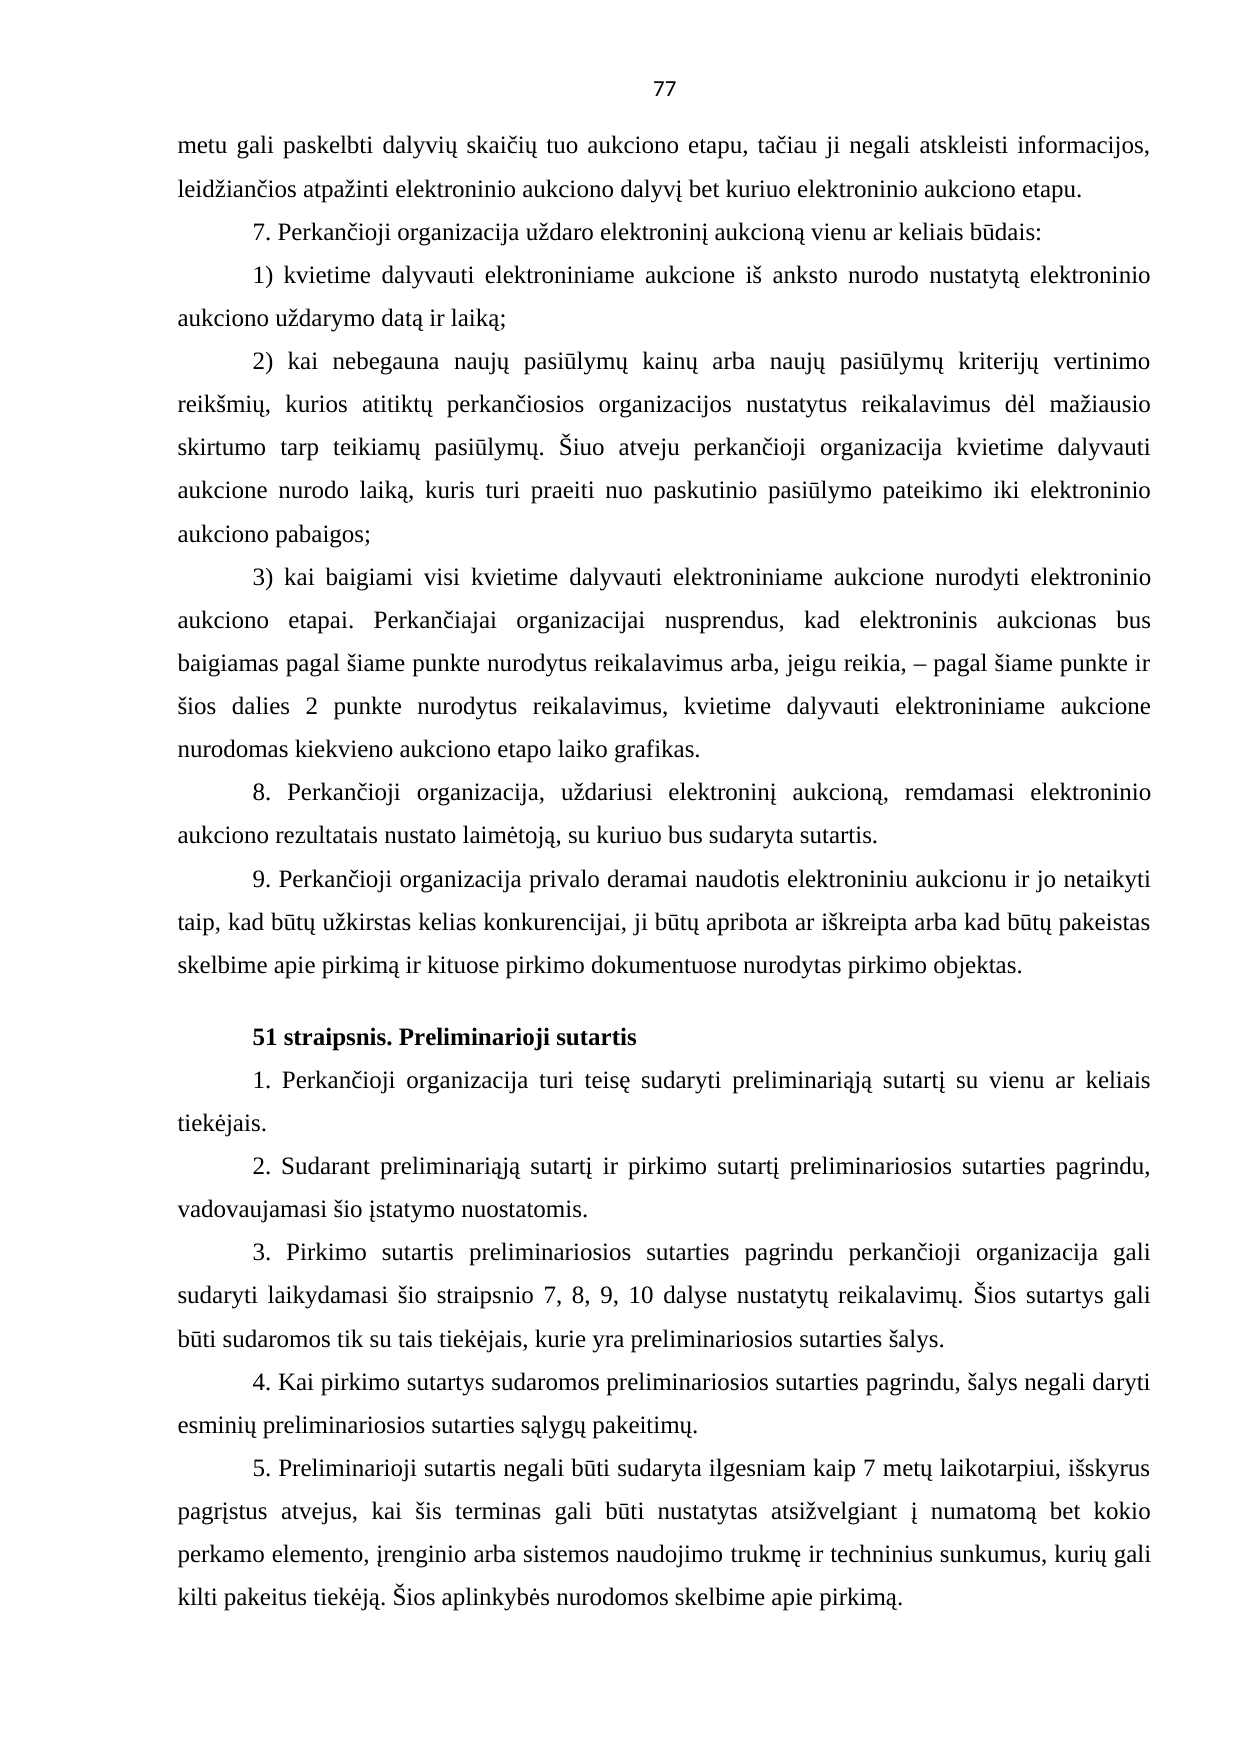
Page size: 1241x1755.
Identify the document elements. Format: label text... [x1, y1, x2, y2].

text 51 straipsnis. Preliminarioji sutartis [177, 1022, 1152, 1051]
text 8. Perkančioji organizacija, uždariusi elektroninį aukcioną, remdamasi elektroninio aukciono rezultatais nustato laimėtoją, su kuriuo bus sudaryta sutartis. [177, 777, 1152, 849]
text 3) kai baigiami visi kvietime dalyvauti elektroniniame aukcione nurodyti elektroninio aukciono etapai. Perkančiajai organizacijai nusprendus, kad elektroninis aukcionas bus baigiamas pagal šiame punkte nurodytus reikalavimus arba, jeigu reikia, – pagal šiame punkte ir šios dalies 2 punkte nurodytus reikalavimus, kvietime dalyvauti elektroniniame aukcione nurodomas kiekvieno aukciono etapo laiko grafikas. [177, 562, 1152, 763]
text 4. Kai pirkimo sutartys sudaromos preliminariosios sutarties pagrindu, šalys negali daryti esminių preliminariosios sutarties sąlygų pakeitimų. [177, 1367, 1152, 1439]
text 5. Preliminarioji sutartis negali būti sudaryta ilgesniam kaip 7 metų laikotarpiui, išskyrus pagrįstus atvejus, kai šis terminas gali būti nustatytas atsižvelgiant į numatomą bet kokio perkamo elemento, įrenginio arba sistemos naudojimo trukmę ir techninius sunkumus, kurių gali kilti pakeitus tiekėją. Šios aplinkybės nurodomos skelbime apie pirkimą. [177, 1453, 1152, 1611]
text 1. Perkančioji organizacija turi teisę sudaryti preliminariąją sutartį su vienu ar keliais tiekėjais. [177, 1065, 1152, 1137]
text metu gali paskelbti dalyvių skaičių tuo aukciono etapu, tačiau ji negali atskleisti informacijos, leidžiančios atpažinti elektroninio aukciono dalyvį bet kuriuo elektroninio aukciono etapu. [177, 131, 1152, 202]
text 7. Perkančioji organizacija uždaro elektroninį aukcioną vienu ar keliais būdais: [177, 217, 1152, 246]
text 2) kai nebegauna naujų pasiūlymų kainų arba naujų pasiūlymų kriterijų vertinimo reikšmių, kurios atitiktų perkančiosios organizacijos nustatytus reikalavimus dėl mažiausio skirtumo tarp teikiamų pasiūlymų. Šiuo atveju perkančioji organizacija kvietime dalyvauti aukcione nurodo laiką, kuris turi praeiti nuo paskutinio pasiūlymo pateikimo iki elektroninio aukciono pabaigos; [177, 346, 1152, 547]
text 1) kvietime dalyvauti elektroniniame aukcione iš anksto nurodo nustatytą elektroninio aukciono uždarymo datą ir laiką; [177, 260, 1152, 332]
text 2. Sudarant preliminariąją sutartį ir pirkimo sutartį preliminariosios sutarties pagrindu, vadovaujamasi šio įstatymo nuostatomis. [177, 1151, 1152, 1223]
text 3. Pirkimo sutartis preliminariosios sutarties pagrindu perkančioji organizacija gali sudaryti laikydamasi šio straipsnio 7, 8, 9, 10 dalyse nustatytų reikalavimų. Šios sutartys gali būti sudaromos tik su tais tiekėjais, kurie yra preliminariosios sutarties šalys. [177, 1237, 1152, 1352]
text 9. Perkančioji organizacija privalo deramai naudotis elektroniniu aukcionu ir jo netaikyti taip, kad būtų užkirstas kelias konkurencijai, ji būtų apribota ar iškreipta arba kad būtų pakeistas skelbime apie pirkimą ir kituose pirkimo dokumentuose nurodytas pirkimo objektas. [177, 864, 1152, 979]
